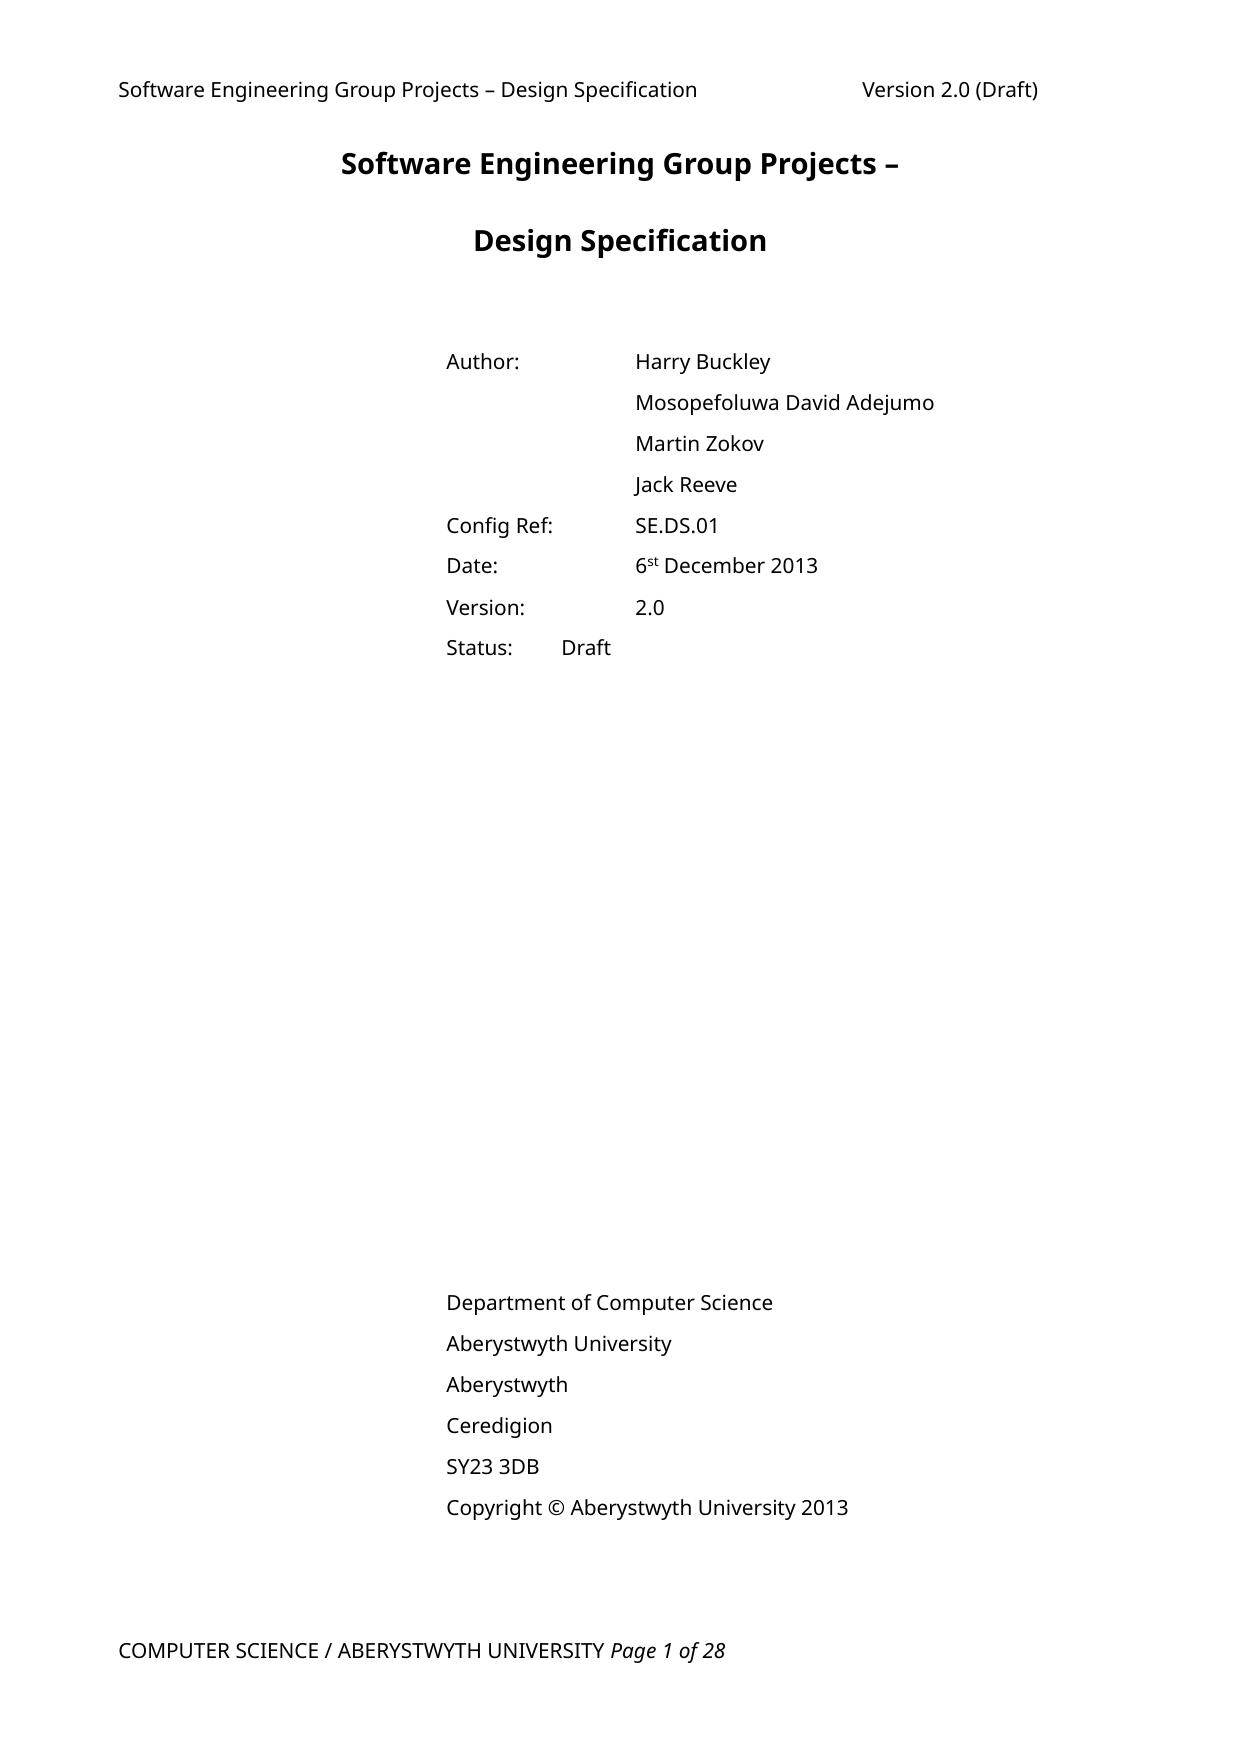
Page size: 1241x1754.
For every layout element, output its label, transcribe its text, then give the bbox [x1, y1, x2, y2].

text Date: 6st December 2013 [118, 552, 1122, 580]
subtitle Software Engineering Group Projects – [118, 143, 1122, 183]
text SY23 3DB [118, 1452, 1122, 1481]
text Department of Computer Science [118, 1288, 1122, 1317]
text Ceredigion [118, 1411, 1122, 1440]
subtitle Design Specification [118, 220, 1122, 293]
text Martin Zokov [118, 429, 1122, 457]
text Aberystwyth [118, 1370, 1122, 1399]
text Version: 2.0 [118, 593, 1122, 621]
text Mosopefoluwa David Adejumo [118, 388, 1122, 416]
text Copyright © Aberystwyth University 2013 [118, 1493, 1122, 1522]
text Config Ref: SE.DS.01 [118, 511, 1122, 539]
text Jack Reeve [118, 470, 1122, 498]
text Author: Harry Buckley [118, 347, 1122, 375]
text Status: Draft [118, 633, 1122, 662]
text Aberystwyth University [118, 1329, 1122, 1358]
